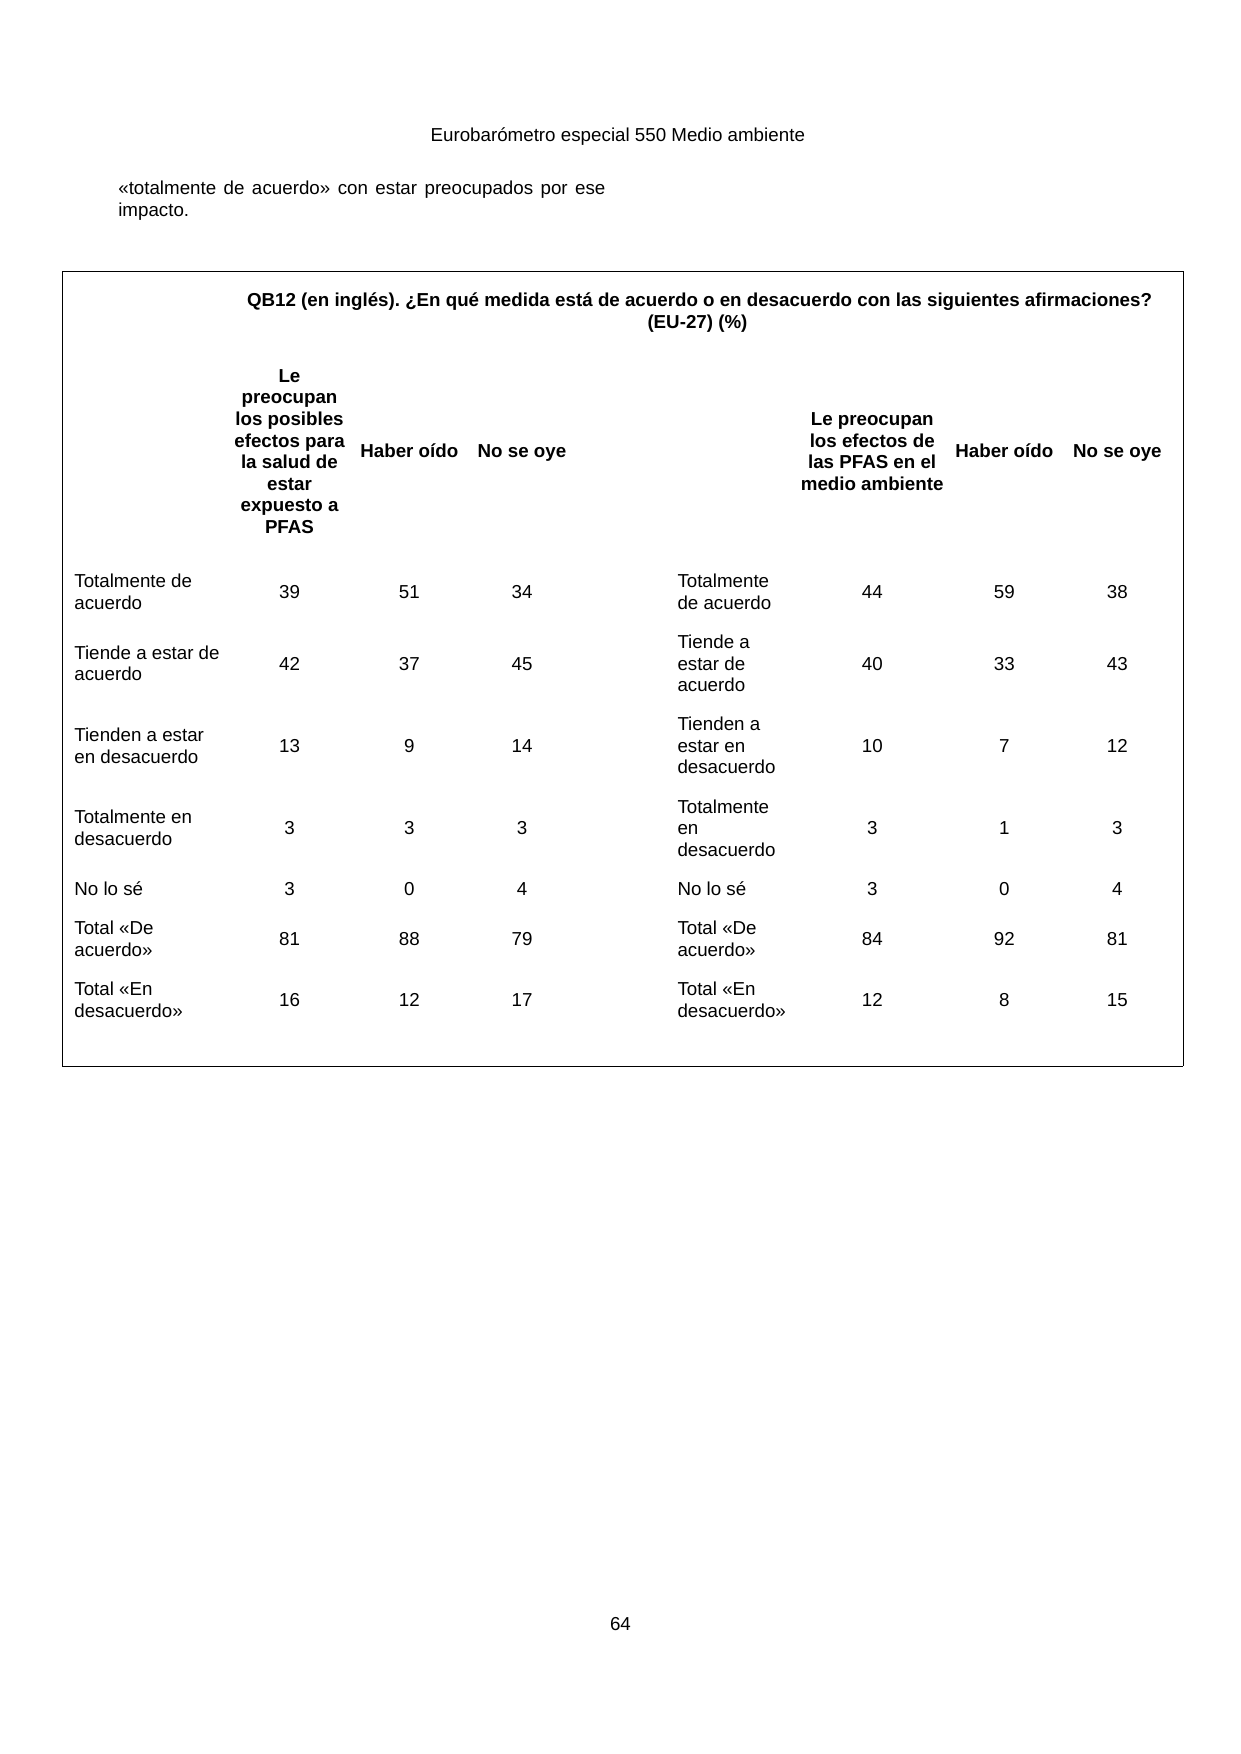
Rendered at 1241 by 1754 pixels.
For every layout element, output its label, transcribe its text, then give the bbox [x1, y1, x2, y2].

table_cell 39 [226, 561, 353, 622]
table_cell No se oye [465, 341, 578, 561]
table_cell 92 [948, 908, 1061, 969]
table_cell [578, 969, 674, 1030]
table_cell 3 [226, 787, 353, 869]
table_cell 14 [465, 704, 578, 787]
table_cell Total «De acuerdo» [674, 908, 796, 969]
table_cell Totalmente en desacuerdo [674, 787, 796, 869]
table_cell Total «De acuerdo» [71, 908, 226, 969]
table_cell 3 [1061, 787, 1174, 869]
table_cell 17 [465, 969, 578, 1030]
table_cell Haber oído [948, 341, 1061, 561]
table_cell [578, 908, 674, 969]
table_cell 3 [226, 869, 353, 908]
table_cell [578, 704, 674, 787]
table_cell 88 [353, 908, 465, 969]
table_cell 16 [226, 969, 353, 1030]
table_cell 37 [353, 622, 465, 704]
table_cell Totalmente de acuerdo [674, 561, 796, 622]
table_cell Haber oído [353, 341, 465, 561]
table_cell No lo sé [71, 869, 226, 908]
table_cell 0 [948, 869, 1061, 908]
table_cell [578, 561, 674, 622]
table_header [71, 280, 226, 341]
table_cell Totalmente en desacuerdo [71, 787, 226, 869]
table_cell 3 [796, 869, 948, 908]
table_cell 3 [465, 787, 578, 869]
table_cell [578, 869, 674, 908]
table_cell 4 [1061, 869, 1174, 908]
table_cell Total «En desacuerdo» [674, 969, 796, 1030]
table_cell 34 [465, 561, 578, 622]
table_cell 10 [796, 704, 948, 787]
table_cell 45 [465, 622, 578, 704]
table_cell 7 [948, 704, 1061, 787]
table_cell 4 [465, 869, 578, 908]
table_cell 81 [226, 908, 353, 969]
table_cell 13 [226, 704, 353, 787]
table_cell No se oye [1061, 341, 1174, 561]
table_cell 9 [353, 704, 465, 787]
table_cell Tiende a estar de acuerdo [674, 622, 796, 704]
table_cell 0 [353, 869, 465, 908]
table_cell 40 [796, 622, 948, 704]
table_cell 38 [1061, 561, 1174, 622]
table_cell Total «En desacuerdo» [71, 969, 226, 1030]
table_cell 8 [948, 969, 1061, 1030]
text «totalmente de acuerdo» con estar preocupados por ese impacto. [118, 177, 605, 220]
table_cell 12 [796, 969, 948, 1030]
table_cell 51 [353, 561, 465, 622]
table_cell [578, 341, 674, 561]
table_cell 3 [796, 787, 948, 869]
table_cell 12 [353, 969, 465, 1030]
table_cell 43 [1061, 622, 1174, 704]
table_cell 1 [948, 787, 1061, 869]
table_cell [578, 622, 674, 704]
table_cell 33 [948, 622, 1061, 704]
table_cell 15 [1061, 969, 1174, 1030]
table_cell Le preocupan los efectos de las PFAS en el medio ambiente [796, 341, 948, 561]
table_cell [578, 787, 674, 869]
table_cell No lo sé [674, 869, 796, 908]
table_cell Tiende a estar de acuerdo [71, 622, 226, 704]
table_cell 59 [948, 561, 1061, 622]
table_cell Tienden a estar en desacuerdo [674, 704, 796, 787]
table_cell 3 [353, 787, 465, 869]
table_cell 42 [226, 622, 353, 704]
table_cell 44 [796, 561, 948, 622]
table_cell 81 [1061, 908, 1174, 969]
table_header QB12 (en inglés). ¿En qué medida está de acuerdo o en desacuerdo con las siguientes afirmaciones? (EU-27) (%) [226, 280, 1174, 341]
table_cell Tienden a estar en desacuerdo [71, 704, 226, 787]
table_cell 79 [465, 908, 578, 969]
table_cell 84 [796, 908, 948, 969]
table_cell Totalmente de acuerdo [71, 561, 226, 622]
table_cell [71, 341, 226, 561]
table_cell [674, 341, 796, 561]
table_cell Le preocupan los posibles efectos para la salud de estar expuesto a PFAS [226, 341, 353, 561]
table_cell 12 [1061, 704, 1174, 787]
